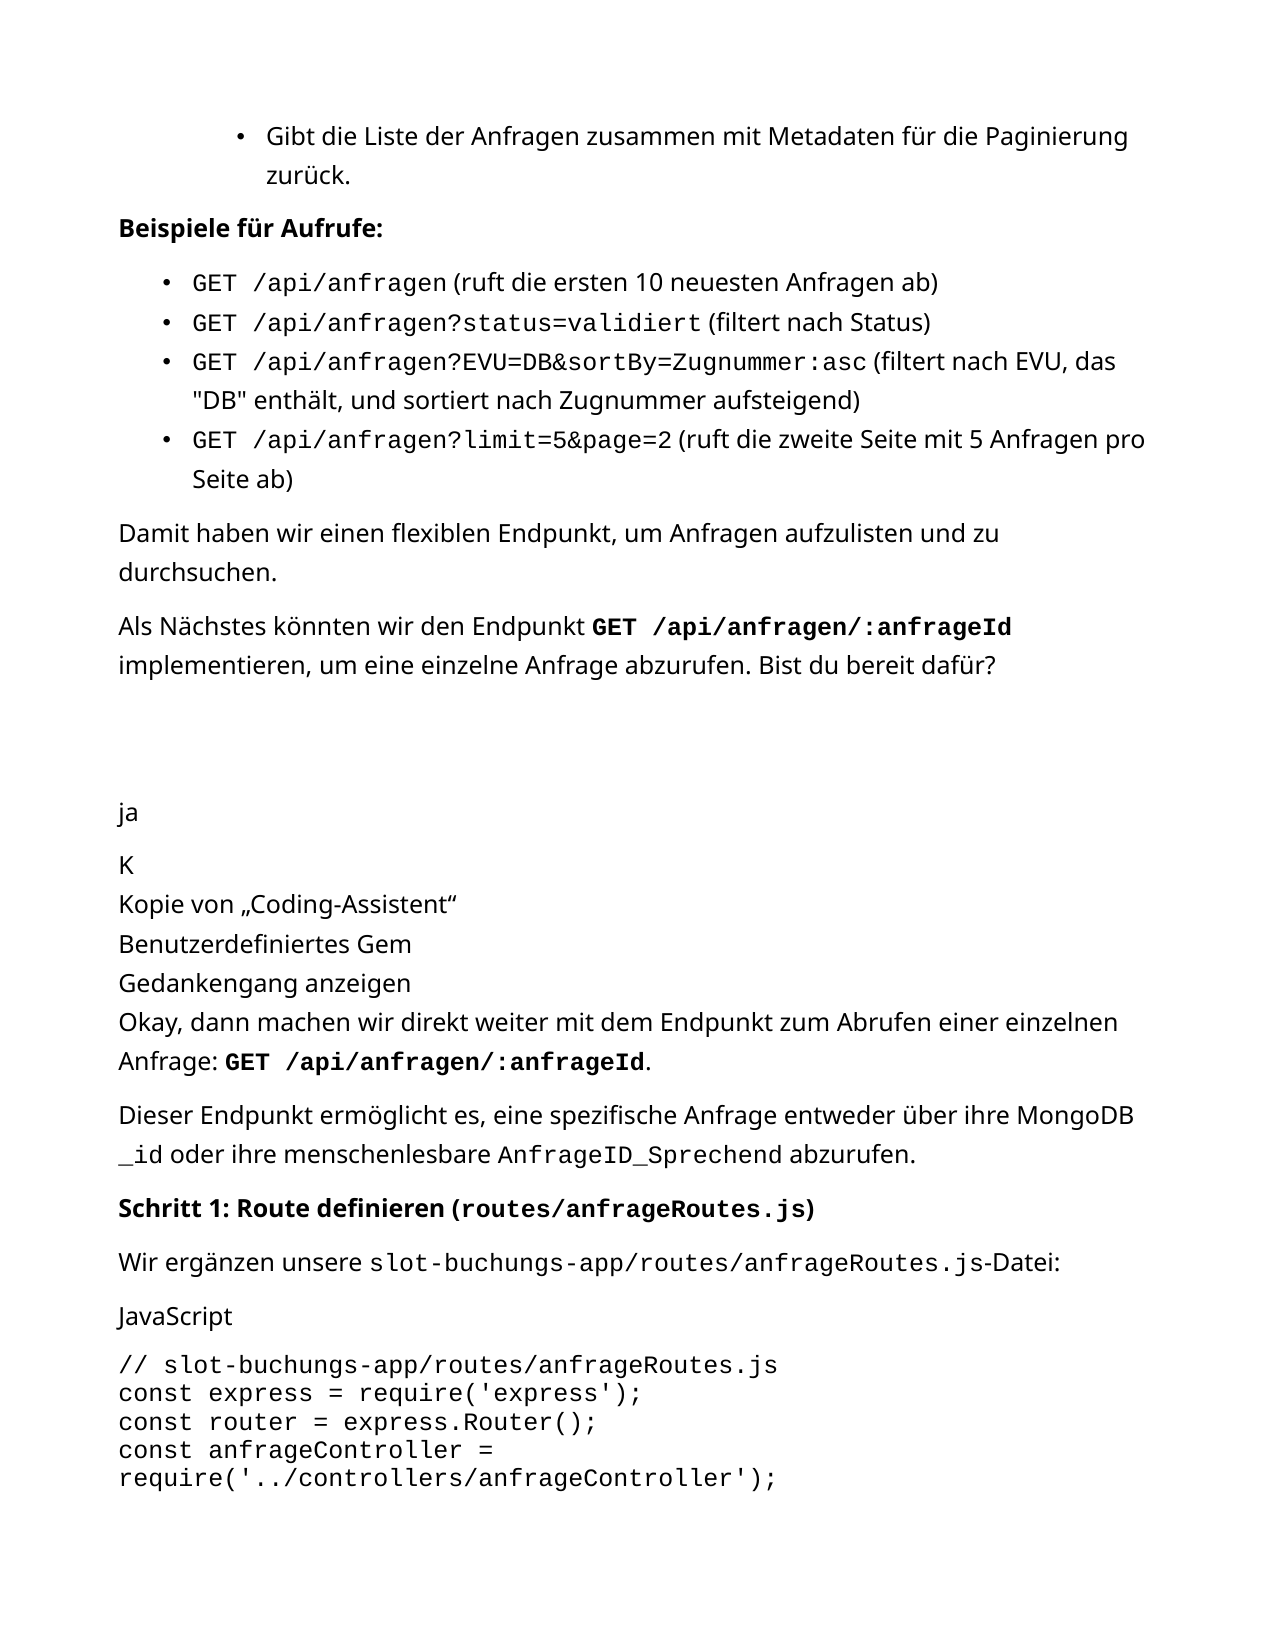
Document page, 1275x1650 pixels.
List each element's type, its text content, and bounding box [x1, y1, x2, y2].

text Schritt 1: Route definieren (routes/anfrageRoutes.js) [118, 1191, 1157, 1225]
list GET /api/anfragen?status=validiert (filtert nach Status) [162, 304, 1157, 338]
text Okay, dann machen wir direkt weiter mit dem Endpunkt zum Abrufen einer einzelnen Anfrage: GET /api/anfragen/:anfrageId. [118, 1004, 1157, 1078]
list GET /api/anfragen?EVU=DB&sortBy=Zugnummer:asc (filtert nach EVU, das "DB" enthält, und sortiert nach Zugnummer aufsteigend) [162, 343, 1157, 417]
list Gibt die Liste der Anfragen zusammen mit Metadaten für die Paginierung zurück. [236, 118, 1157, 191]
text K [118, 848, 1157, 882]
text const router = express.Router(); [118, 1409, 1157, 1437]
text Damit haben wir einen flexiblen Endpunkt, um Anfragen aufzulisten und zu durchsuchen. [118, 515, 1157, 588]
text // slot-buchungs-app/routes/anfrageRoutes.js [118, 1352, 1157, 1381]
text JavaScript [118, 1299, 1157, 1333]
list GET /api/anfragen (ruft die ersten 10 neuesten Anfragen ab) [162, 265, 1157, 299]
text Gedankengang anzeigen [118, 965, 1157, 999]
list GET /api/anfragen?limit=5&page=2 (ruft die zweite Seite mit 5 Anfragen pro Seite ab) [162, 422, 1157, 496]
text Dieser Endpunkt ermöglicht es, eine spezifische Anfrage entweder über ihre MongoDB _id oder ihre menschenlesbare AnfrageID_Sprechend abzurufen. [118, 1098, 1157, 1171]
text Beispiele für Aufrufe: [118, 211, 1157, 245]
text const express = require('express'); [118, 1381, 1157, 1409]
text const anfrageController = require('../controllers/anfrageController'); [118, 1437, 1157, 1494]
text Benutzerdefiniertes Gem [118, 926, 1157, 960]
text Als Nächstes könnten wir den Endpunkt GET /api/anfragen/:anfrageId implementieren, um eine einzelne Anfrage abzurufen. Bist du bereit dafür? [118, 608, 1157, 682]
text Wir ergänzen unsere slot-buchungs-app/routes/anfrageRoutes.js-Datei: [118, 1245, 1157, 1279]
text Kopie von „Coding-Assistent“ [118, 887, 1157, 921]
text ja [118, 794, 1157, 828]
